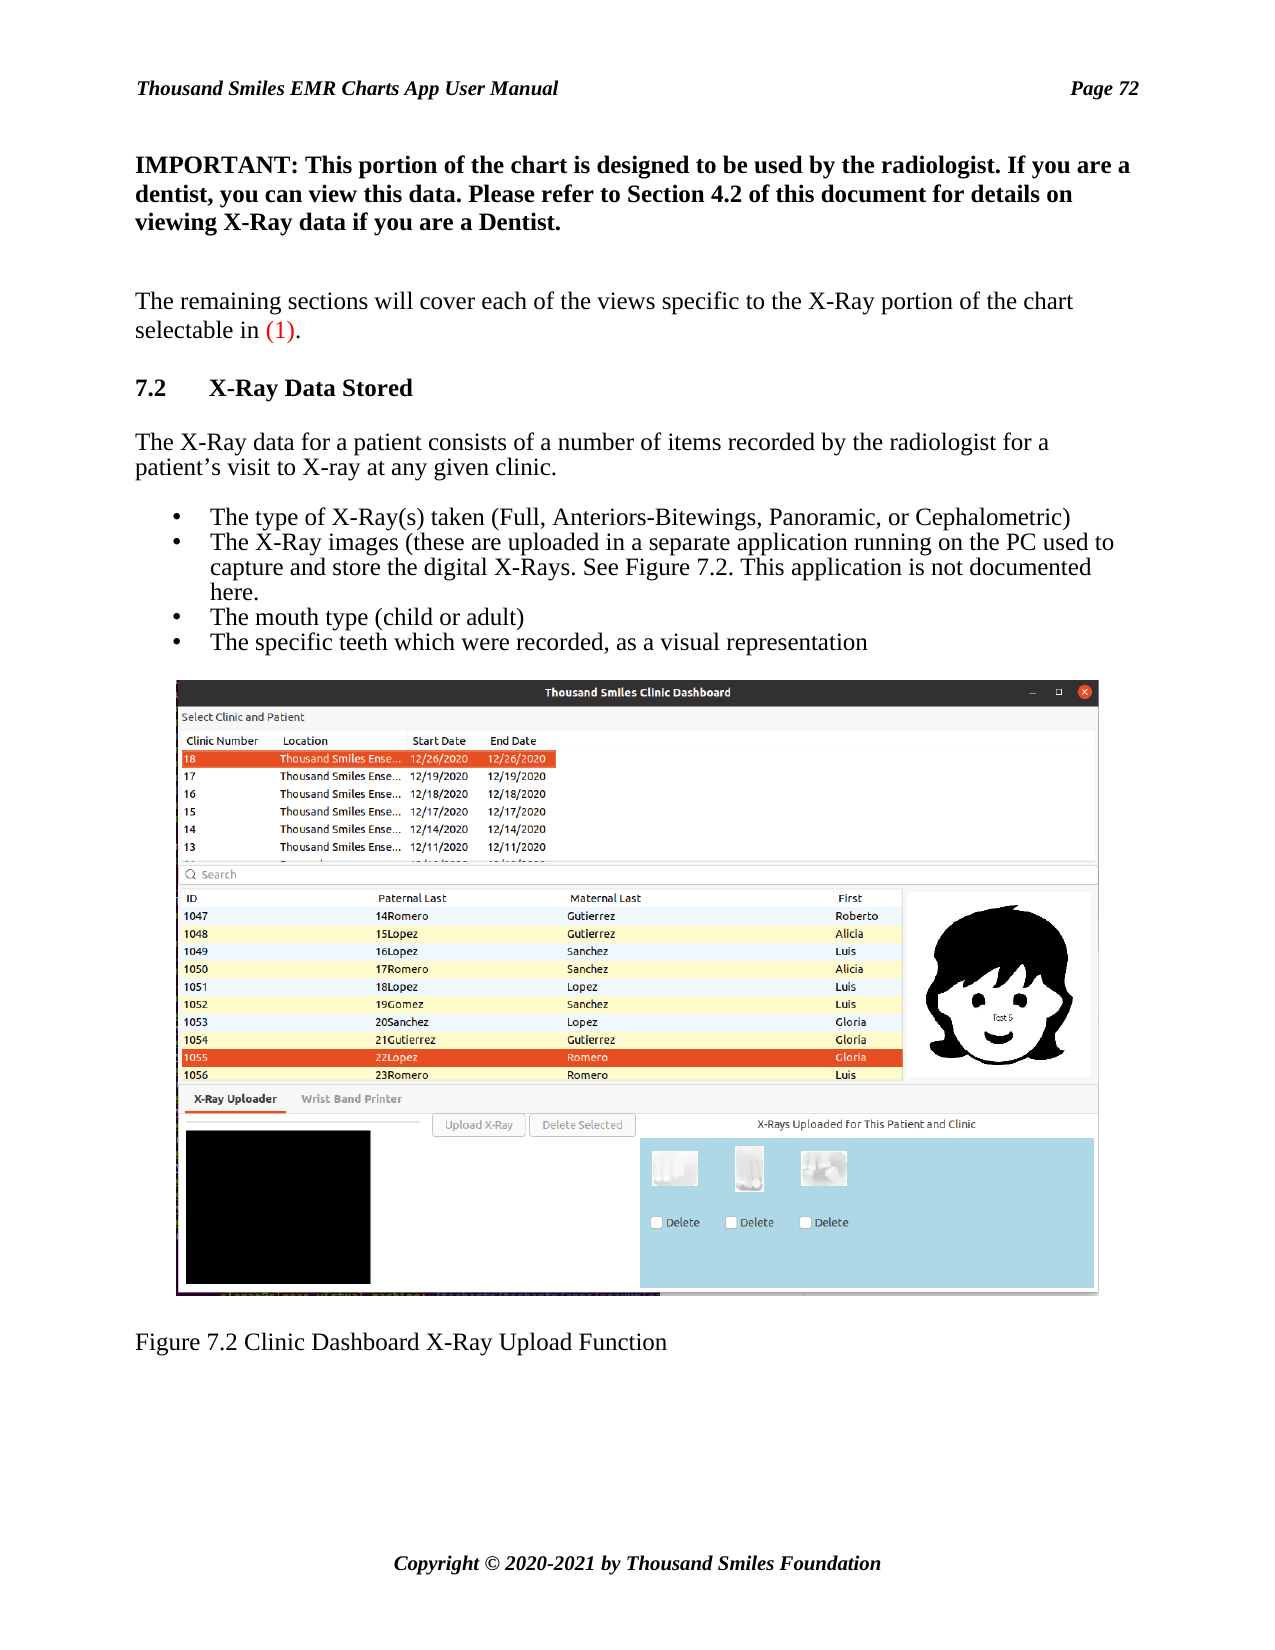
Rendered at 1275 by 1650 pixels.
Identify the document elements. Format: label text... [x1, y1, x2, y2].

text The X-Ray data for a patient consists of a number of items recorded by the radiologist for a patient’s visit to X-ray at any given clinic. [135, 431, 1140, 481]
text IMPORTANT: This portion of the chart is designed to be used by the radiologist. If you are a dentist, you can view this data. Please refer to Section 4.2 of this document for details on viewing X-Ray data if you are a Dentist. [135, 150, 1140, 236]
list The X-Ray images (these are uploaded in a separate application running on the PC used to capture and store the digital X-Rays. See Figure 7.2. This application is not documented here. [172, 531, 1140, 606]
text Figure 7.2 Clinic Dashboard X-Ray Upload Function [135, 1331, 1140, 1356]
picture [176, 680, 1099, 1296]
text The remaining sections will cover each of the views specific to the X-Ray portion of the chart selectable in (1). [135, 286, 1140, 344]
list The specific teeth which were recorded, as a visual representation [172, 631, 1140, 656]
subtitle X-Ray Data Stored [135, 373, 1140, 402]
list The mouth type (child or adult) [172, 606, 1140, 631]
list The type of X-Ray(s) taken (Full, Anteriors-Bitewings, Panoramic, or Cephalometric) [172, 506, 1140, 531]
